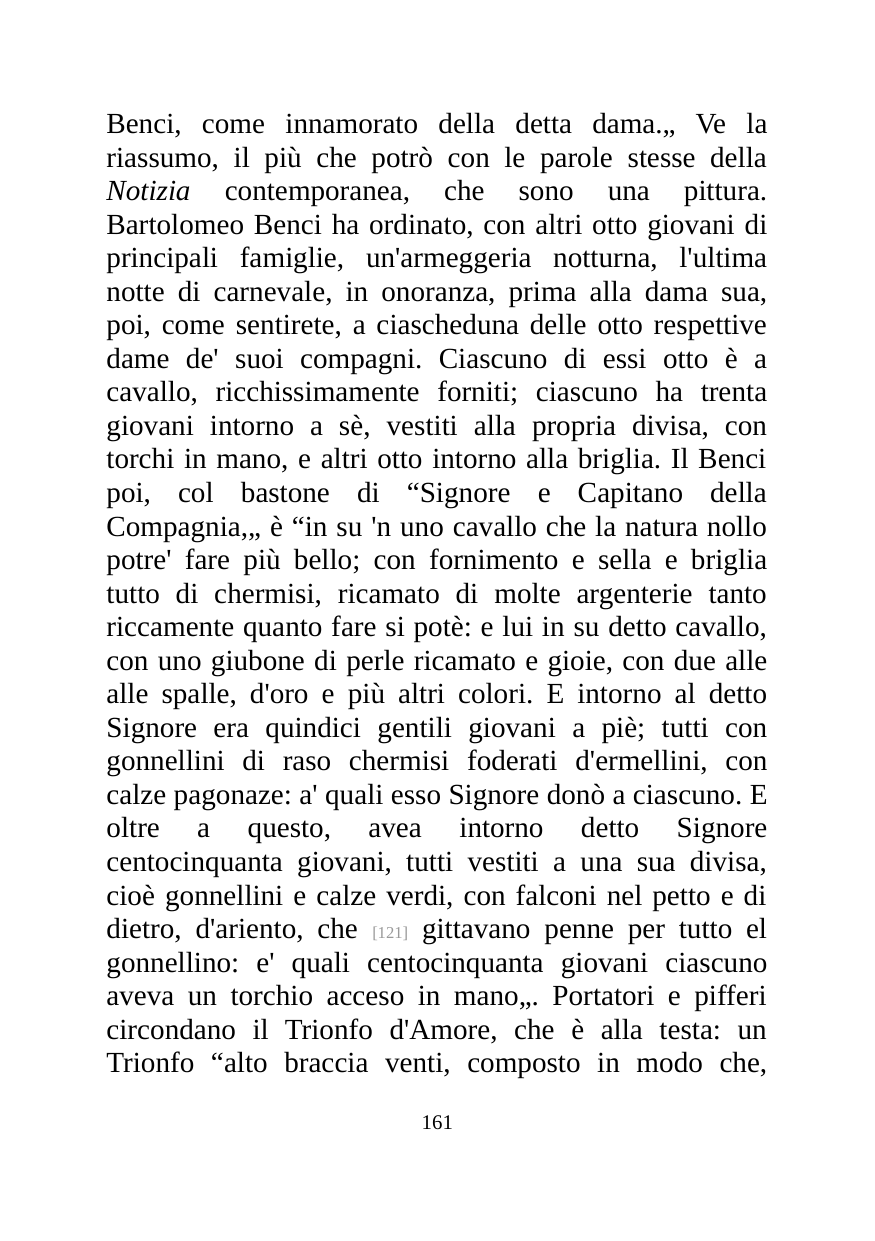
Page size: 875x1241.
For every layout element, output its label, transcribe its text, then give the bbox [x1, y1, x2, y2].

text Benci, come innamorato della detta dama.„ Ve la riassumo, il più che potrò con le parole stesse della Notizia contemporanea, che sono una pittura. Bartolomeo Benci ha ordinato, con altri otto giovani di principali famiglie, un'armeggeria notturna, l'ultima notte di carnevale, in onoranza, prima alla dama sua, poi, come sentirete, a ciascheduna delle otto respettive dame de' suoi compagni. Ciascuno di essi otto è a cavallo, ricchissimamente forniti; ciascuno ha trenta giovani intorno a sè, vestiti alla propria divisa, con torchi in mano, e altri otto intorno alla briglia. Il Benci poi, col bastone di “Signore e Capitano della Compagnia,„ è “in su 'n uno cavallo che la natura nollo potre' fare più bello; con fornimento e sella e briglia tutto di chermisi, ricamato di molte argenterie tanto riccamente quanto fare si potè: e lui in su detto cavallo, con uno giubone di perle ricamato e gioie, con due alle alle spalle, d'oro e più altri colori. E intorno al detto Signore era quindici gentili giovani a piè; tutti con gonnellini di raso chermisi foderati d'ermellini, con calze pagonaze: a' quali esso Signore donò a ciascuno. E oltre a questo, avea intorno detto Signore centocinquanta giovani, tutti vestiti a una sua divisa, cioè gonnellini e calze verdi, con falconi nel petto e di dietro, d'ariento, che [121] gittavano penne per tutto el gonnellino: e' quali centocinquanta giovani ciascuno aveva un torchio acceso in mano„. Portatori e pifferi circondano il Trionfo d'Amore, che è alla testa: un Trionfo “alto braccia venti, composto in modo che, [106, 106, 768, 1079]
